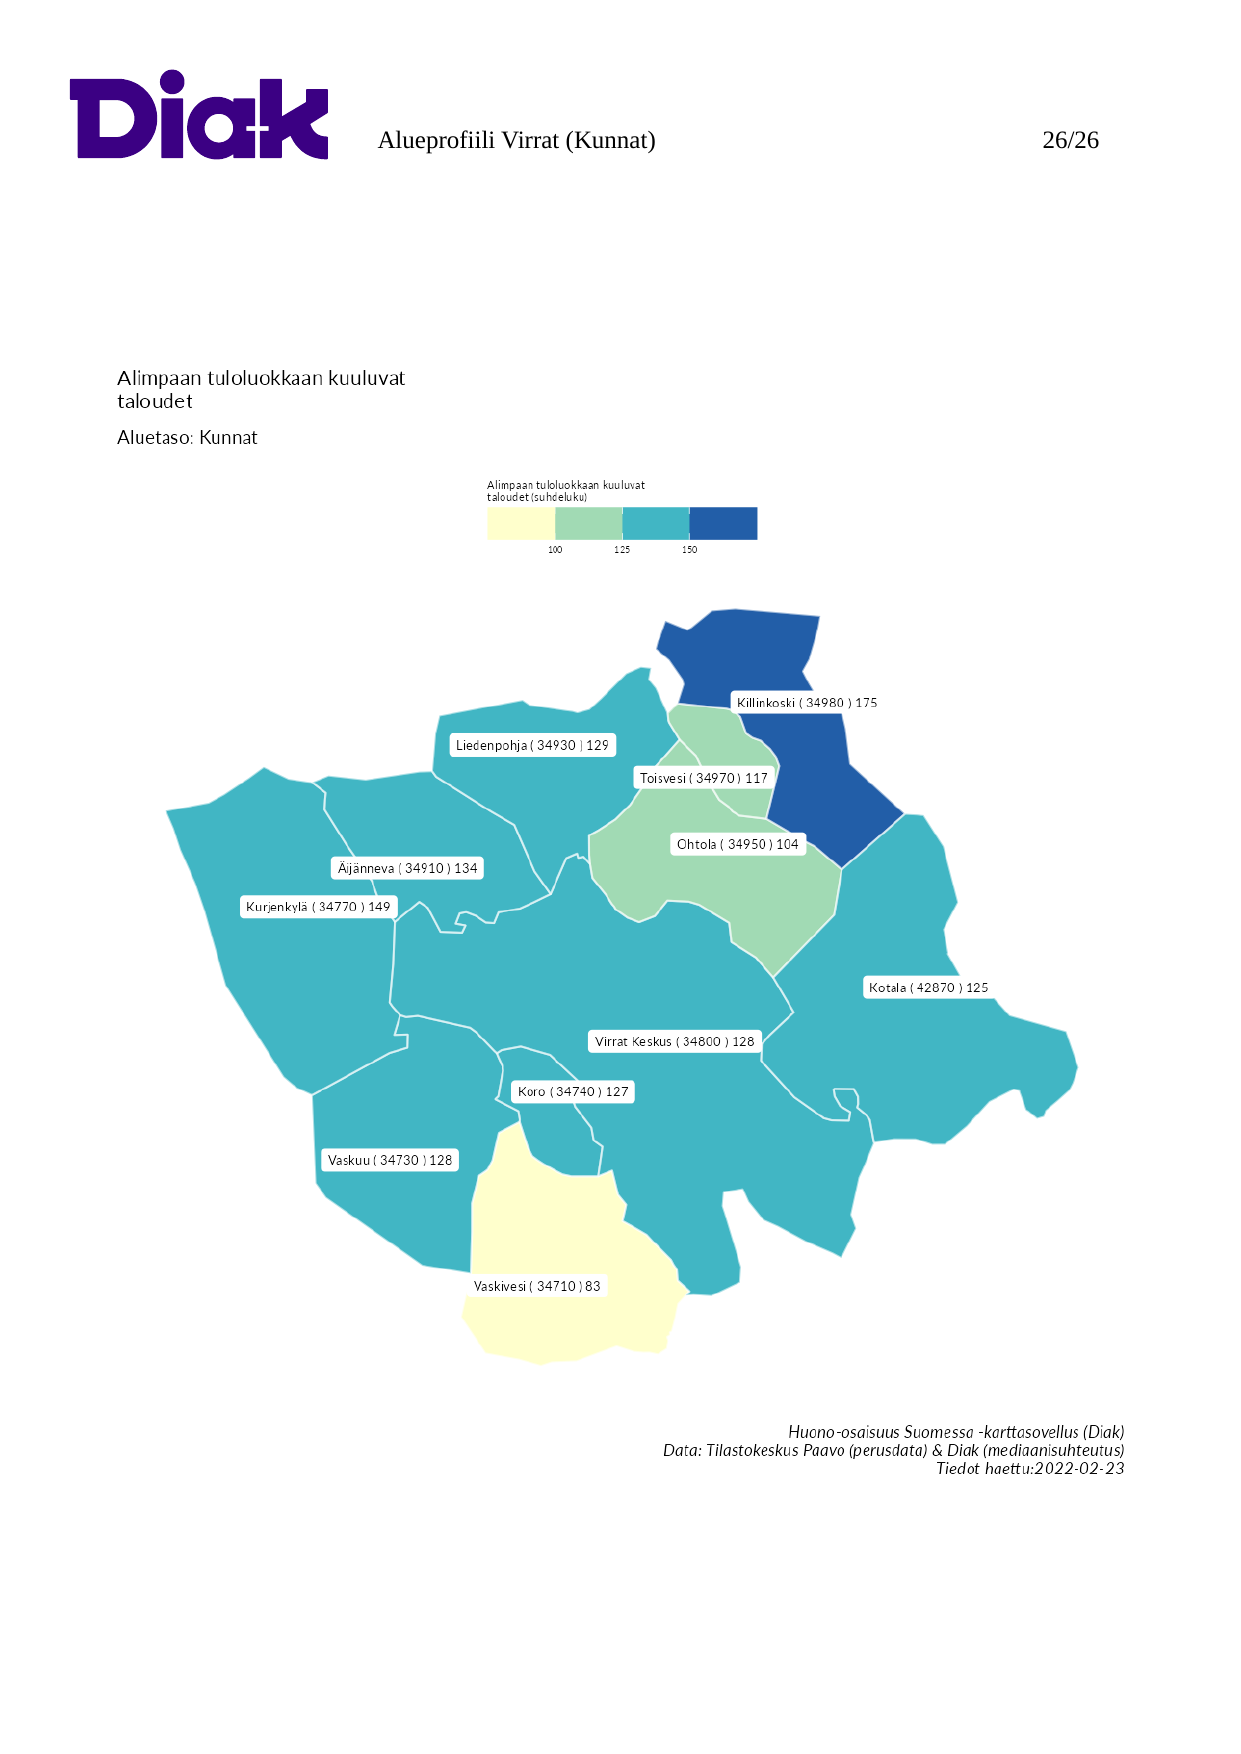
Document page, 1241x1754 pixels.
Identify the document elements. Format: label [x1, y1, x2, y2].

picture [61, 196, 1179, 1651]
